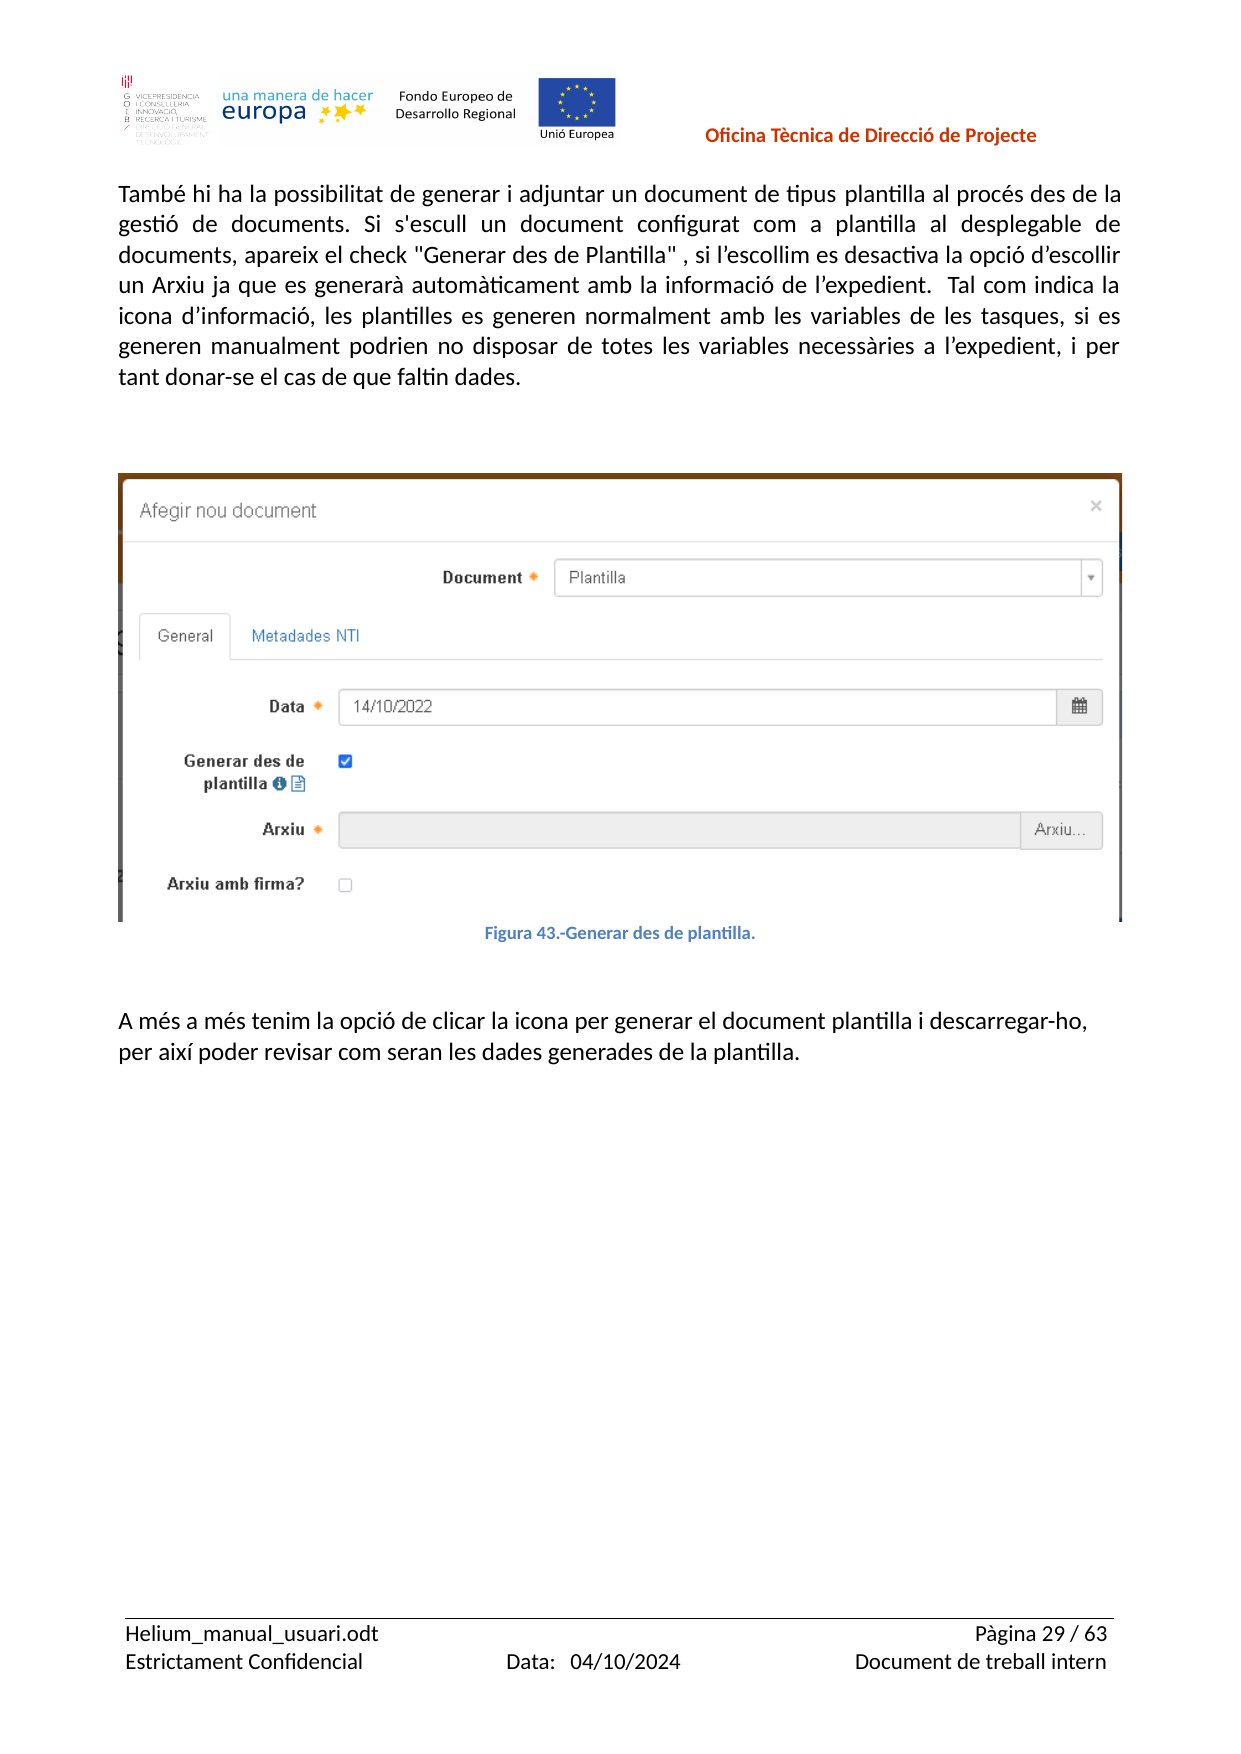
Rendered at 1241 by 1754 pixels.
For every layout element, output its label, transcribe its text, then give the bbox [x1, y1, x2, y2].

picture [219, 73, 621, 147]
text A més a més tenim la opció de clicar la icona per generar el document plantilla i descarregar-ho, per així poder revisar com seran les dades generades de la plantilla. [118, 1005, 1122, 1066]
picture [118, 73, 213, 147]
list També hi ha la possibilitat de generar i adjuntar un document de tipus plantilla al procés des de la gestió de documents. Si s'escull un document configurat com a plantilla al desplegable de documents, apareix el check "Generar des de Plantilla" , si l’escollim es desactiva la opció d’escollir un Arxiu ja que es generarà automàticament amb la informació de l’expedient. Tal com indica la icona d’informació, les plantilles es generen normalment amb les variables de les tasques, si es generen manualment podrien no disposar de totes les variables necessàries a l’expedient, i per tant donar-se el cas de que faltin dades. [118, 178, 1122, 391]
text Figura 43.-Generar des de plantilla. [118, 922, 1122, 944]
picture [118, 473, 1123, 922]
